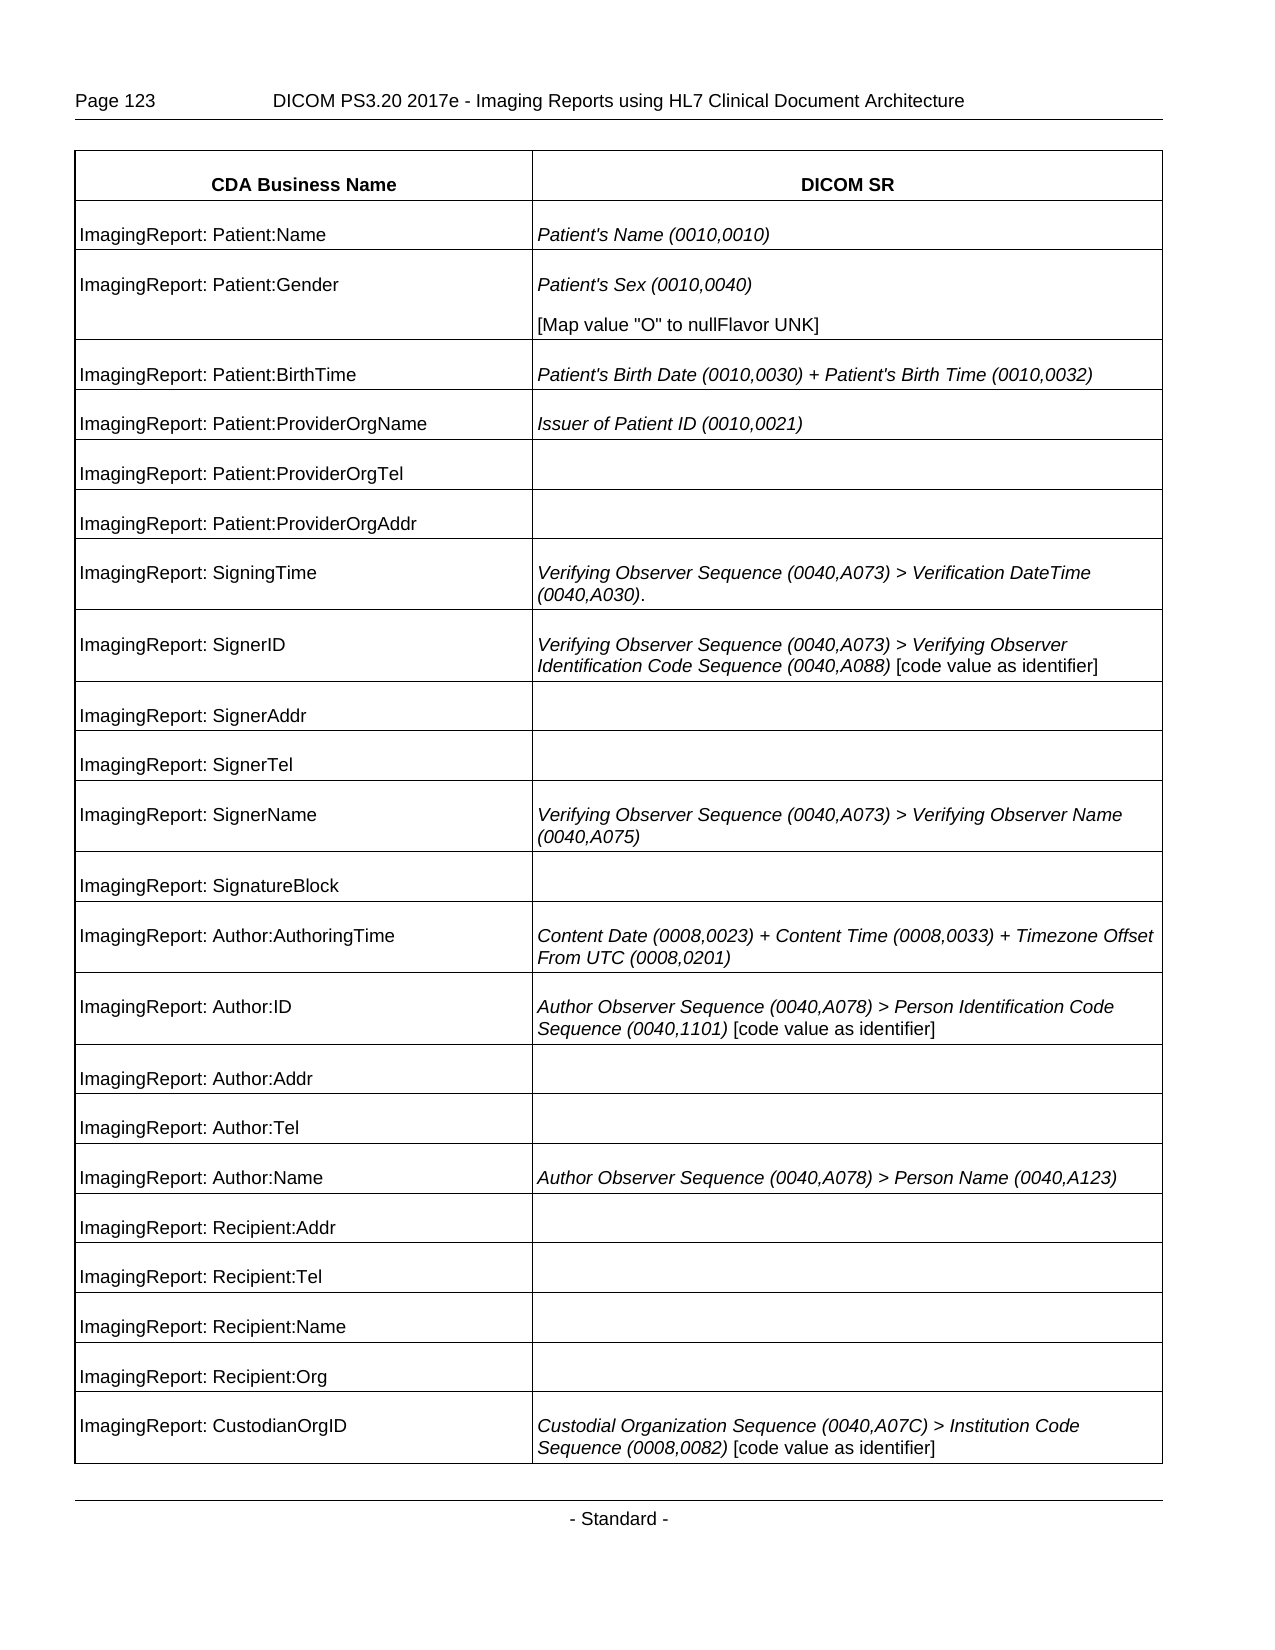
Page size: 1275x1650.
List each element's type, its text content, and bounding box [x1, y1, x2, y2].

table_cell ImagingReport: Recipient:Org [76, 1343, 532, 1391]
table_cell [533, 440, 1162, 488]
table_header DICOM SR [533, 151, 1162, 200]
table_cell ImagingReport: SignatureBlock [76, 852, 532, 901]
table_cell Issuer of Patient ID (0010,0021) [533, 390, 1162, 439]
table_cell ImagingReport: Author:ID [76, 973, 532, 1043]
table_cell [533, 731, 1162, 780]
table_cell Author Observer Sequence (0040,A078) > Person Name (0040,A123) [533, 1144, 1162, 1192]
table_cell [533, 1194, 1162, 1242]
table_cell ImagingReport: Patient:Gender [76, 250, 532, 339]
table_header CDA Business Name [76, 151, 532, 200]
table_cell [533, 1045, 1162, 1093]
table_cell [533, 1343, 1162, 1391]
table_cell Verifying Observer Sequence (0040,A073) > Verifying Observer Name (0040,A075) [533, 781, 1162, 851]
table_cell ImagingReport: Patient:ProviderOrgTel [76, 440, 532, 488]
table_cell ImagingReport: Recipient:Name [76, 1293, 532, 1342]
table_cell Custodial Organization Sequence (0040,A07C) > Institution Code Sequence (0008,0082) [code value as identifier] [533, 1392, 1162, 1462]
table_cell [533, 682, 1162, 730]
table_cell [533, 1094, 1162, 1143]
table_cell ImagingReport: Patient:BirthTime [76, 340, 532, 389]
table_cell ImagingReport: CustodianOrgID [76, 1392, 532, 1462]
table_cell ImagingReport: Author:Name [76, 1144, 532, 1192]
table_cell [533, 852, 1162, 901]
table_cell ImagingReport: Patient:ProviderOrgAddr [76, 490, 532, 538]
table_cell ImagingReport: SignerAddr [76, 682, 532, 730]
table_cell Patient's Birth Date (0010,0030) + Patient's Birth Time (0010,0032) [533, 340, 1162, 389]
table_cell [533, 1243, 1162, 1292]
table_cell ImagingReport: Author:AuthoringTime [76, 902, 532, 972]
table_cell [533, 1293, 1162, 1342]
table_cell ImagingReport: Author:Tel [76, 1094, 532, 1143]
table_cell ImagingReport: SignerTel [76, 731, 532, 780]
table_cell ImagingReport: SigningTime [76, 539, 532, 609]
table_cell Patient's Sex (0010,0040) [Map value "O" to nullFlavor UNK] [533, 250, 1162, 339]
table_cell Verifying Observer Sequence (0040,A073) > Verifying Observer Identification Code Sequence (0040,A088) [code value as identifier] [533, 610, 1162, 681]
table_cell ImagingReport: Patient:Name [76, 201, 532, 249]
table_cell [533, 490, 1162, 538]
table_cell ImagingReport: SignerName [76, 781, 532, 851]
table_cell Verifying Observer Sequence (0040,A073) > Verification DateTime (0040,A030). [533, 539, 1162, 609]
table_cell ImagingReport: Patient:ProviderOrgName [76, 390, 532, 439]
table_cell ImagingReport: Recipient:Addr [76, 1194, 532, 1242]
table_cell Content Date (0008,0023) + Content Time (0008,0033) + Timezone Offset From UTC (0008,0201) [533, 902, 1162, 972]
table_cell ImagingReport: Recipient:Tel [76, 1243, 532, 1292]
table_cell Patient's Name (0010,0010) [533, 201, 1162, 249]
table_cell ImagingReport: Author:Addr [76, 1045, 532, 1093]
table_cell Author Observer Sequence (0040,A078) > Person Identification Code Sequence (0040,1101) [code value as identifier] [533, 973, 1162, 1043]
table_cell ImagingReport: SignerID [76, 610, 532, 681]
